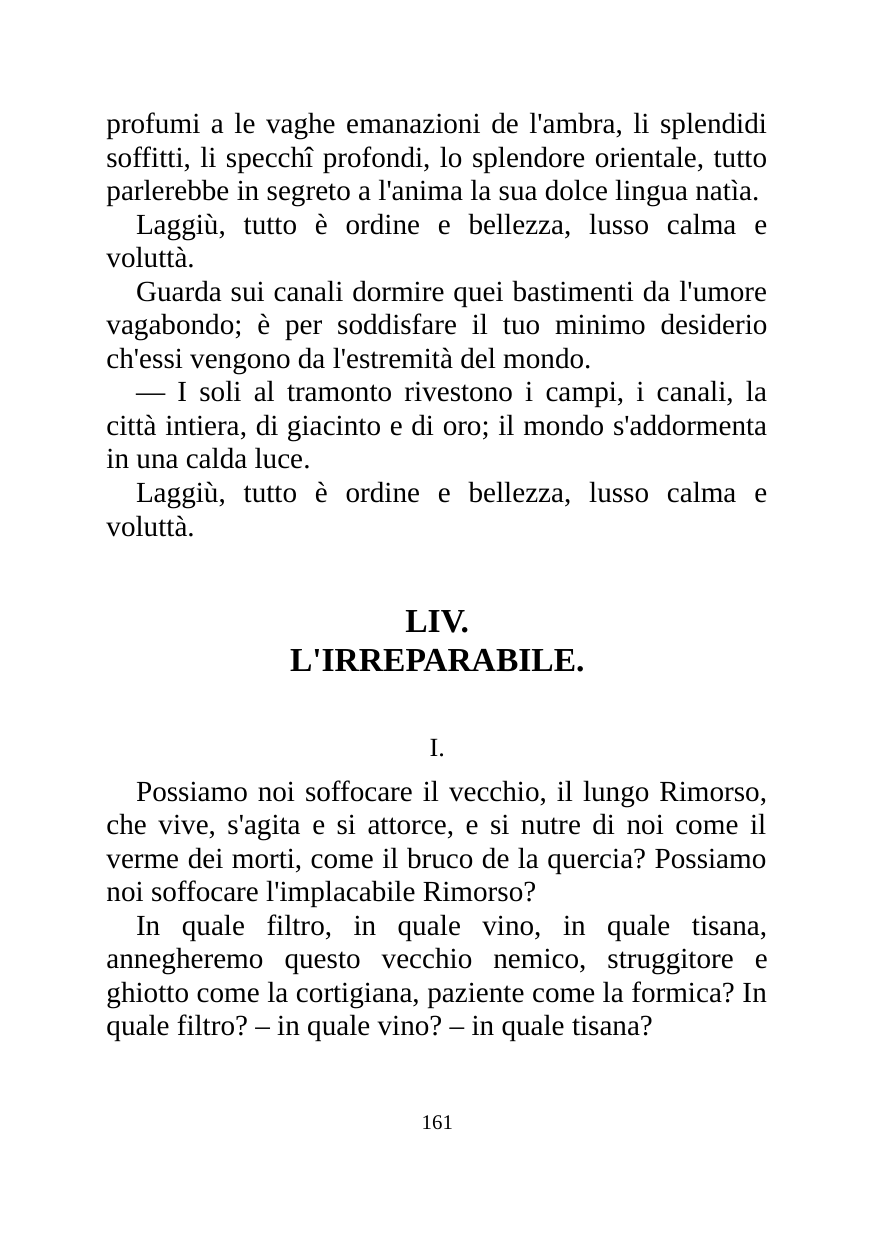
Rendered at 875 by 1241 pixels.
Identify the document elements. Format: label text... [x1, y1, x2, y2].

subtitle LIV. L'IRREPARABILE. [106, 601, 768, 679]
text In quale filtro, in quale vino, in quale tisana, annegheremo questo vecchio nemico, struggitore e ghiotto come la cortigiana, paziente come la formica? In quale filtro? – in quale vino? – in quale tisana? [106, 908, 768, 1042]
text — I soli al tramonto rivestono i campi, i canali, la città intiera, di giacinto e di oro; il mondo s'addormenta in una calda luce. [106, 374, 768, 475]
text Guarda sui canali dormire quei bastimenti da l'umore vagabondo; è per soddisfare il tuo minimo desiderio ch'essi vengono da l'estremità del mondo. [106, 274, 768, 374]
text profumi a le vaghe emanazioni de l'ambra, li splendidi soffitti, li specchî profondi, lo splendore orientale, tutto parlerebbe in segreto a l'anima la sua dolce lingua natìa. [106, 106, 768, 207]
text Laggiù, tutto è ordine e bellezza, lusso calma e voluttà. [106, 207, 768, 274]
text Laggiù, tutto è ordine e bellezza, lusso calma e voluttà. [106, 475, 768, 542]
text Possiamo noi soffocare il vecchio, il lungo Rimorso, che vive, s'agita e si attorce, e si nutre di noi come il verme dei morti, come il bruco de la quercia? Possiamo noi soffocare l'implacabile Rimorso? [106, 774, 768, 908]
subtitle I. [106, 732, 768, 762]
